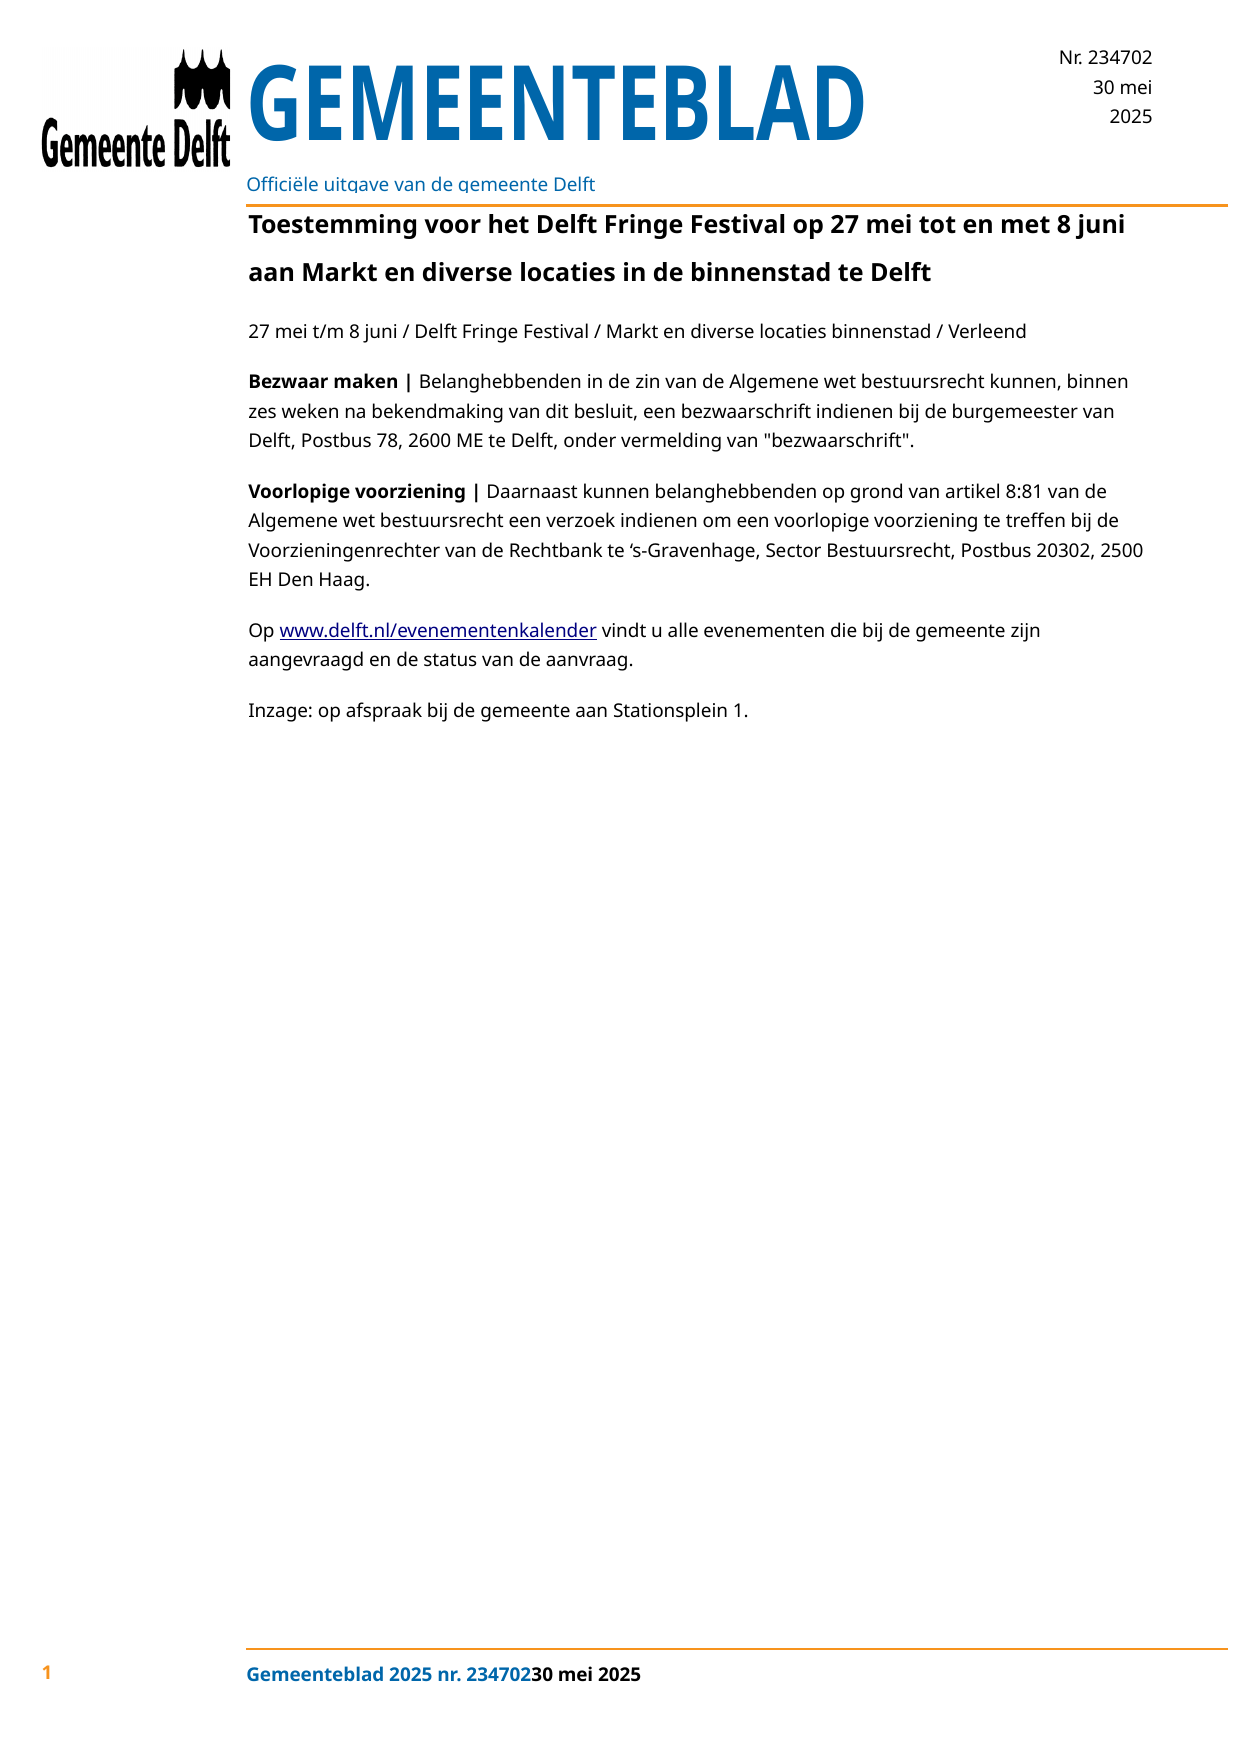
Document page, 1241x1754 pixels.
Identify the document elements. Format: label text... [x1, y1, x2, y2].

text Voorlopige voorziening | Daarnaast kunnen belanghebbenden op grond van artikel 8:81 van de Algemene wet bestuursrecht een verzoek indienen om een voorlopige voorziening te treffen bij de Voorzieningenrechter van de Rechtbank te ‘s-Gravenhage, Sector Bestuursrecht, Postbus 20302, 2500 EH Den Haag. [248, 478, 1152, 592]
text Toestemming voor het Delft Fringe Festival op 27 mei tot en met 8 juni aan Markt en diverse locaties in de binnenstad te Delft [248, 207, 1152, 288]
text Bezwaar maken | Belanghebbenden in de zin van de Algemene wet bestuursrecht kunnen, binnen zes weken na bekendmaking van dit besluit, een bezwaarschrift indienen bij de burgemeester van Delft, Postbus 78, 2600 ME te Delft, onder vermelding van "bezwaarschrift". [248, 368, 1152, 453]
picture [41, 47, 231, 172]
text 27 mei t/m 8 juni / Delft Fringe Festival / Markt en diverse locaties binnenstad / Verleend [248, 318, 1152, 344]
text Op www.delft.nl/evenementenkalender vindt u alle evenementen die bij de gemeente zijn aangevraagd en de status van de aanvraag. [248, 617, 1152, 672]
text Inzage: op afspraak bij de gemeente aan Stationsplein 1. [248, 697, 1152, 723]
